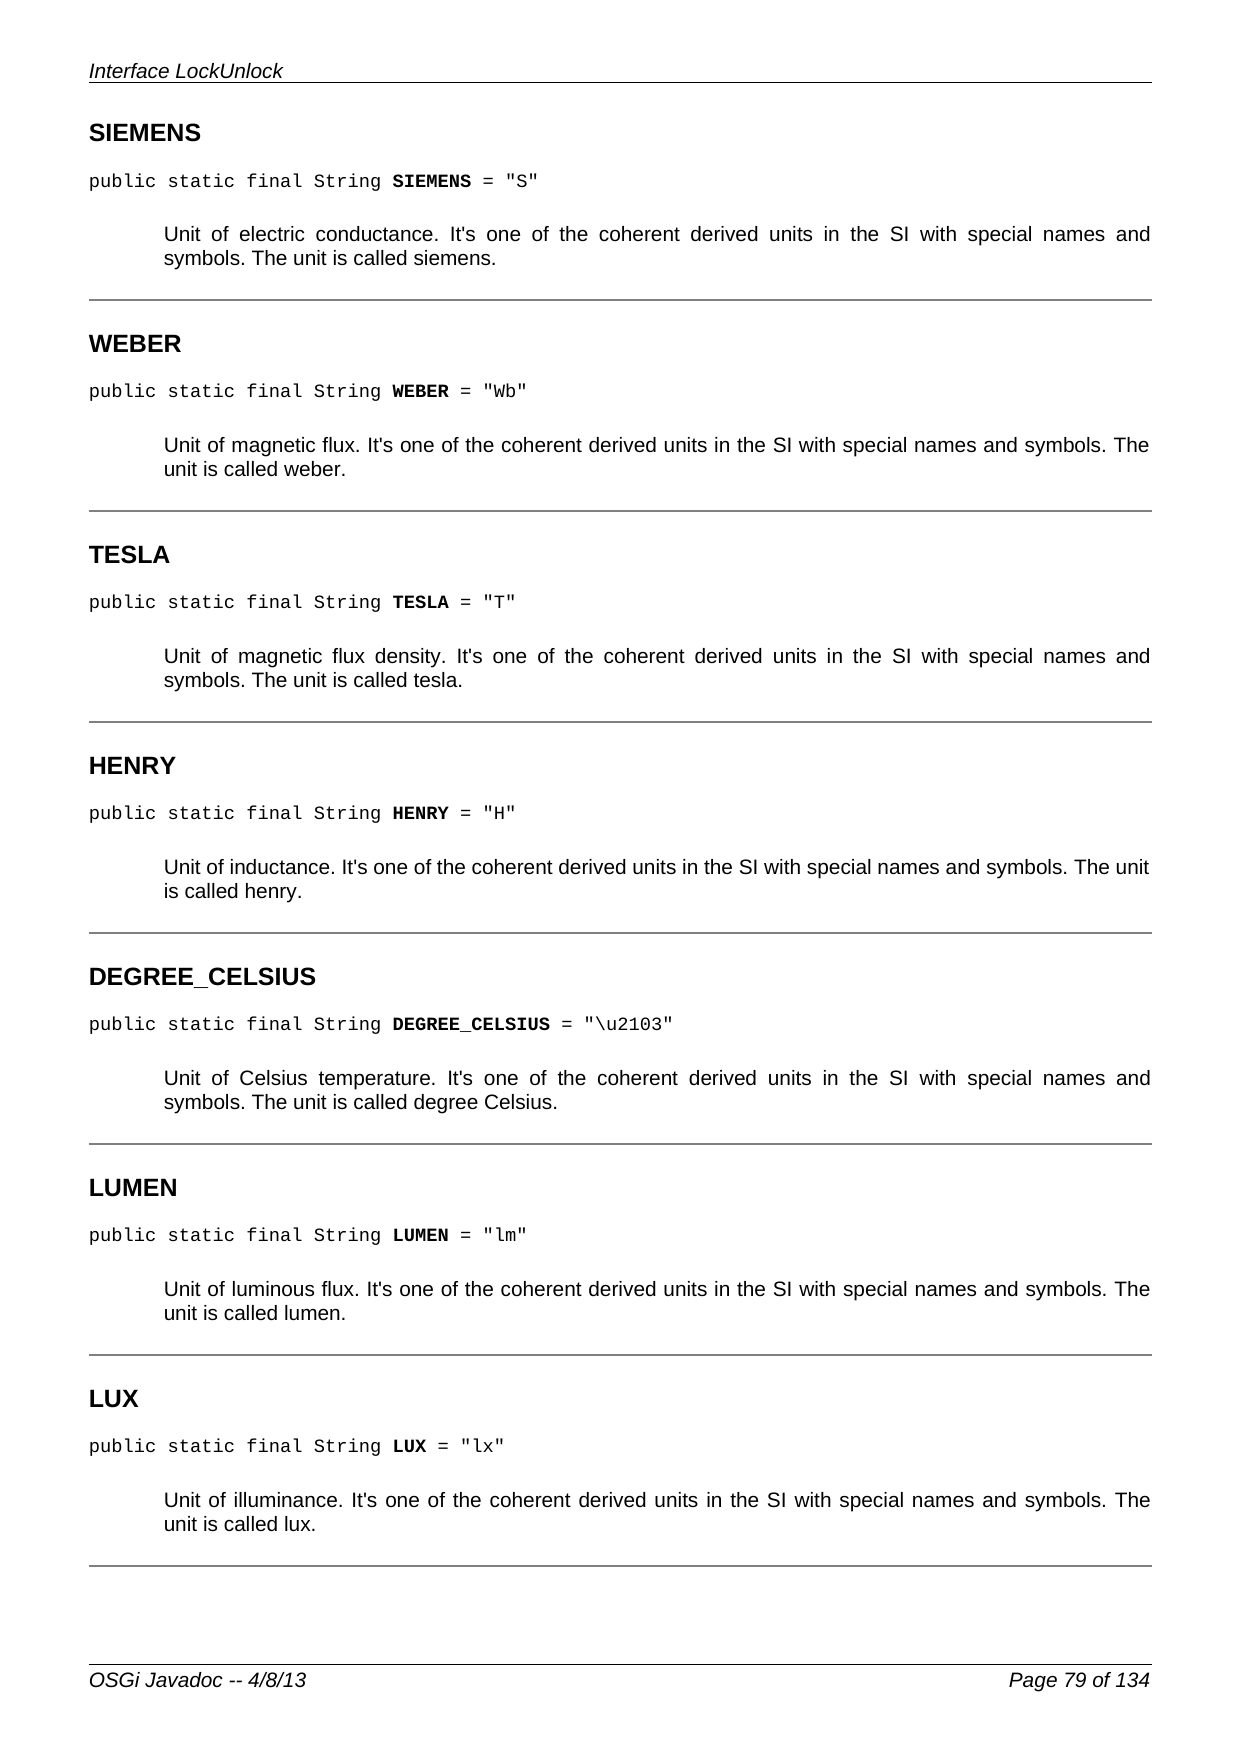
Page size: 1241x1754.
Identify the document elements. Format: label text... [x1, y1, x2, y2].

text public static final String LUMEN = "lm" [88, 1226, 1152, 1247]
text Unit of illuminance. It's one of the coherent derived units in the SI with special names and symbols. The unit is called lux. [163, 1487, 1152, 1535]
text public static final String LUX = "lx" [88, 1437, 1152, 1458]
text public static final String DEGREE_CELSIUS = "\u2103" [88, 1015, 1152, 1036]
text Unit of magnetic flux density. It's one of the coherent derived units in the SI with special names and symbols. The unit is called tesla. [163, 644, 1152, 692]
subtitle LUX [88, 1384, 1152, 1413]
subtitle DEGREE_CELSIUS [88, 962, 1152, 991]
subtitle SIEMENS [88, 118, 1152, 147]
text Unit of magnetic flux. It's one of the coherent derived units in the SI with special names and symbols. The unit is called weber. [163, 433, 1152, 481]
subtitle HENRY [88, 751, 1152, 780]
text public static final String SIEMENS = "S" [88, 171, 1152, 193]
text Unit of inductance. It's one of the coherent derived units in the SI with special names and symbols. The unit is called henry. [163, 854, 1152, 902]
text public static final String HENRY = "H" [88, 804, 1152, 825]
subtitle WEBER [88, 329, 1152, 358]
text public static final String WEBER = "Wb" [88, 382, 1152, 403]
text public static final String TESLA = "T" [88, 593, 1152, 614]
text Unit of electric conductance. It's one of the coherent derived units in the SI with special names and symbols. The unit is called siemens. [163, 222, 1152, 270]
text Unit of luminous flux. It's one of the coherent derived units in the SI with special names and symbols. The unit is called lumen. [163, 1276, 1152, 1324]
text Unit of Celsius temperature. It's one of the coherent derived units in the SI with special names and symbols. The unit is called degree Celsius. [163, 1066, 1152, 1113]
subtitle LUMEN [88, 1173, 1152, 1202]
subtitle TESLA [88, 540, 1152, 569]
